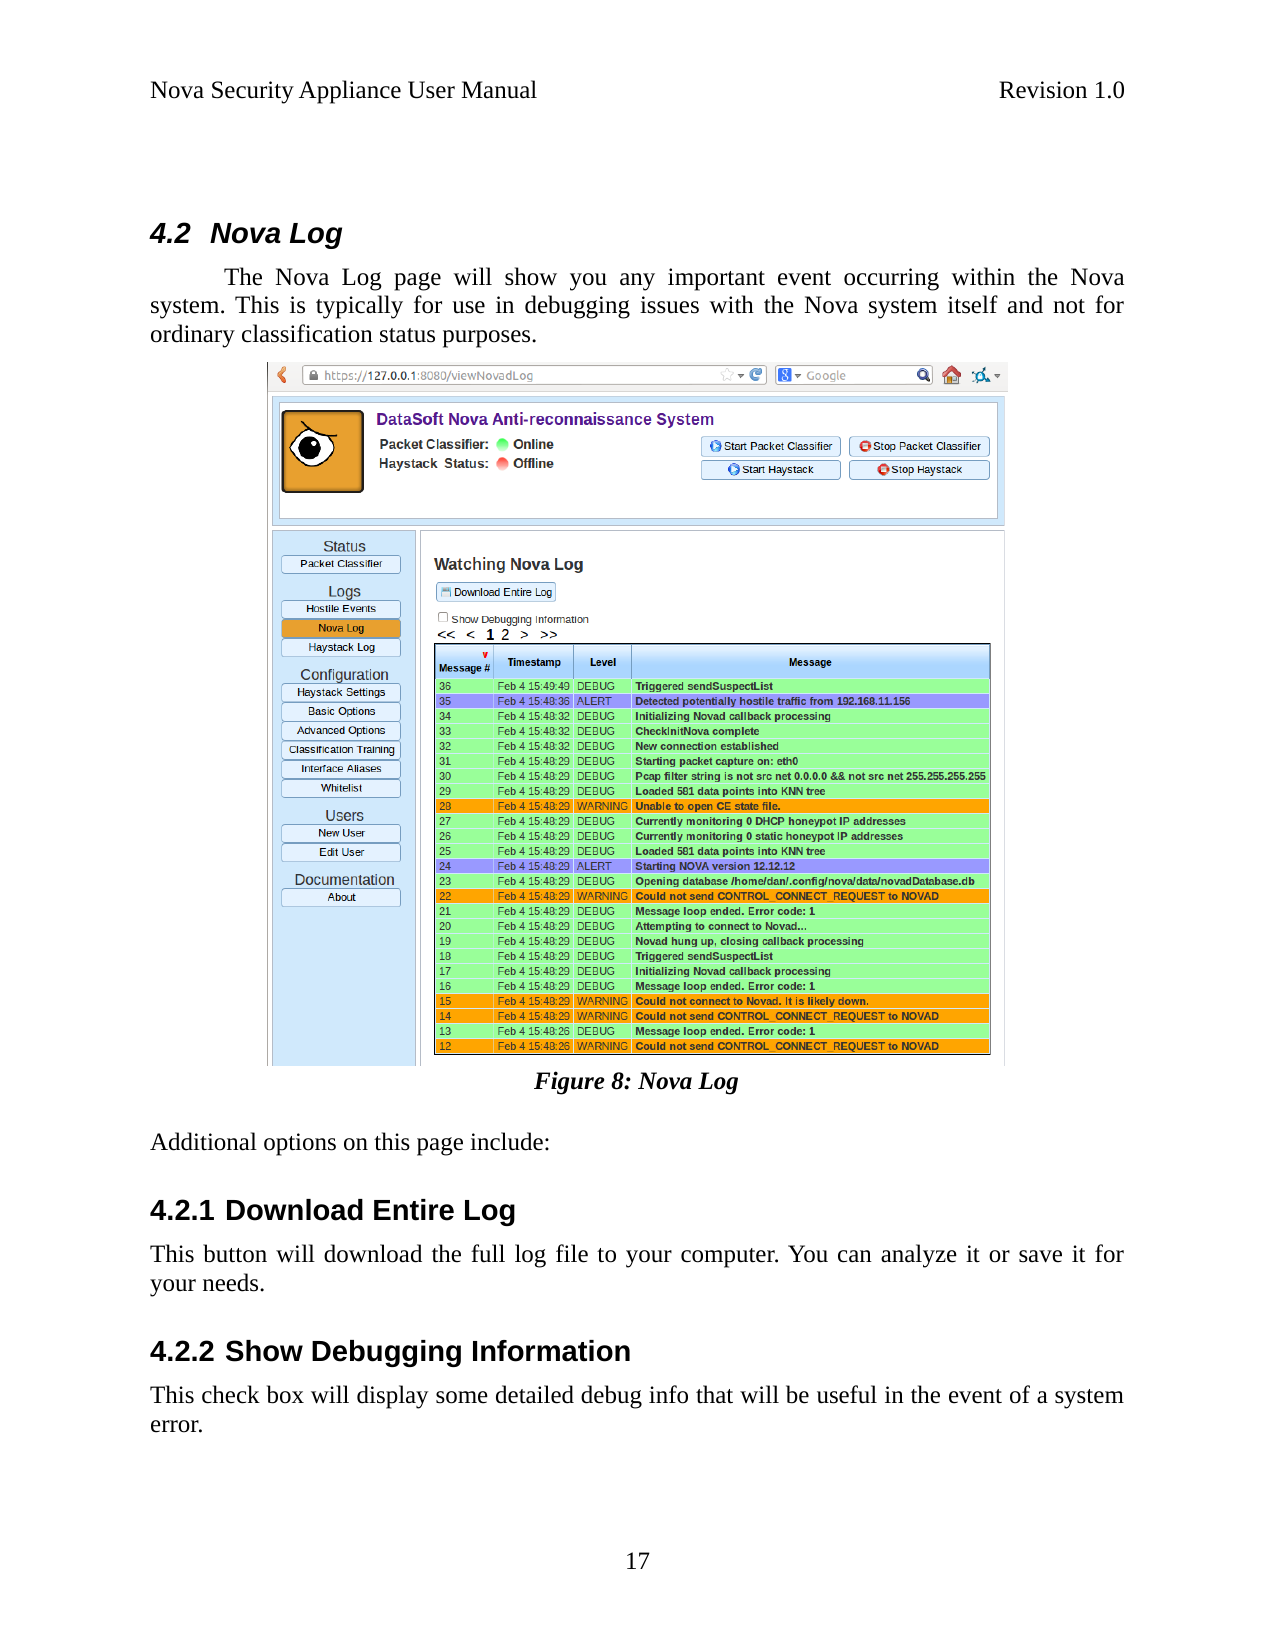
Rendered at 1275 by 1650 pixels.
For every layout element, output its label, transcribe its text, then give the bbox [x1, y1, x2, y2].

subtitle Download Entire Log [150, 1193, 1125, 1226]
subtitle Nova Log [150, 216, 1125, 249]
text This check box will display some detailed debug info that will be useful in the event of a system error. [150, 1380, 1125, 1437]
subtitle Show Debugging Information [150, 1334, 1125, 1367]
picture [267, 362, 1008, 1066]
text Additional options on this page include: [150, 1066, 1125, 1155]
text This button will download the full log file to your computer. You can analyze it or save it for your needs. [150, 1239, 1125, 1296]
text Figure 8: Nova Log [267, 1066, 1008, 1095]
text The Nova Log page will show you any important event occurring within the Nova system. This is typically for use in debugging issues with the Nova system itself and not for ordinary classification status purposes. [150, 262, 1125, 348]
